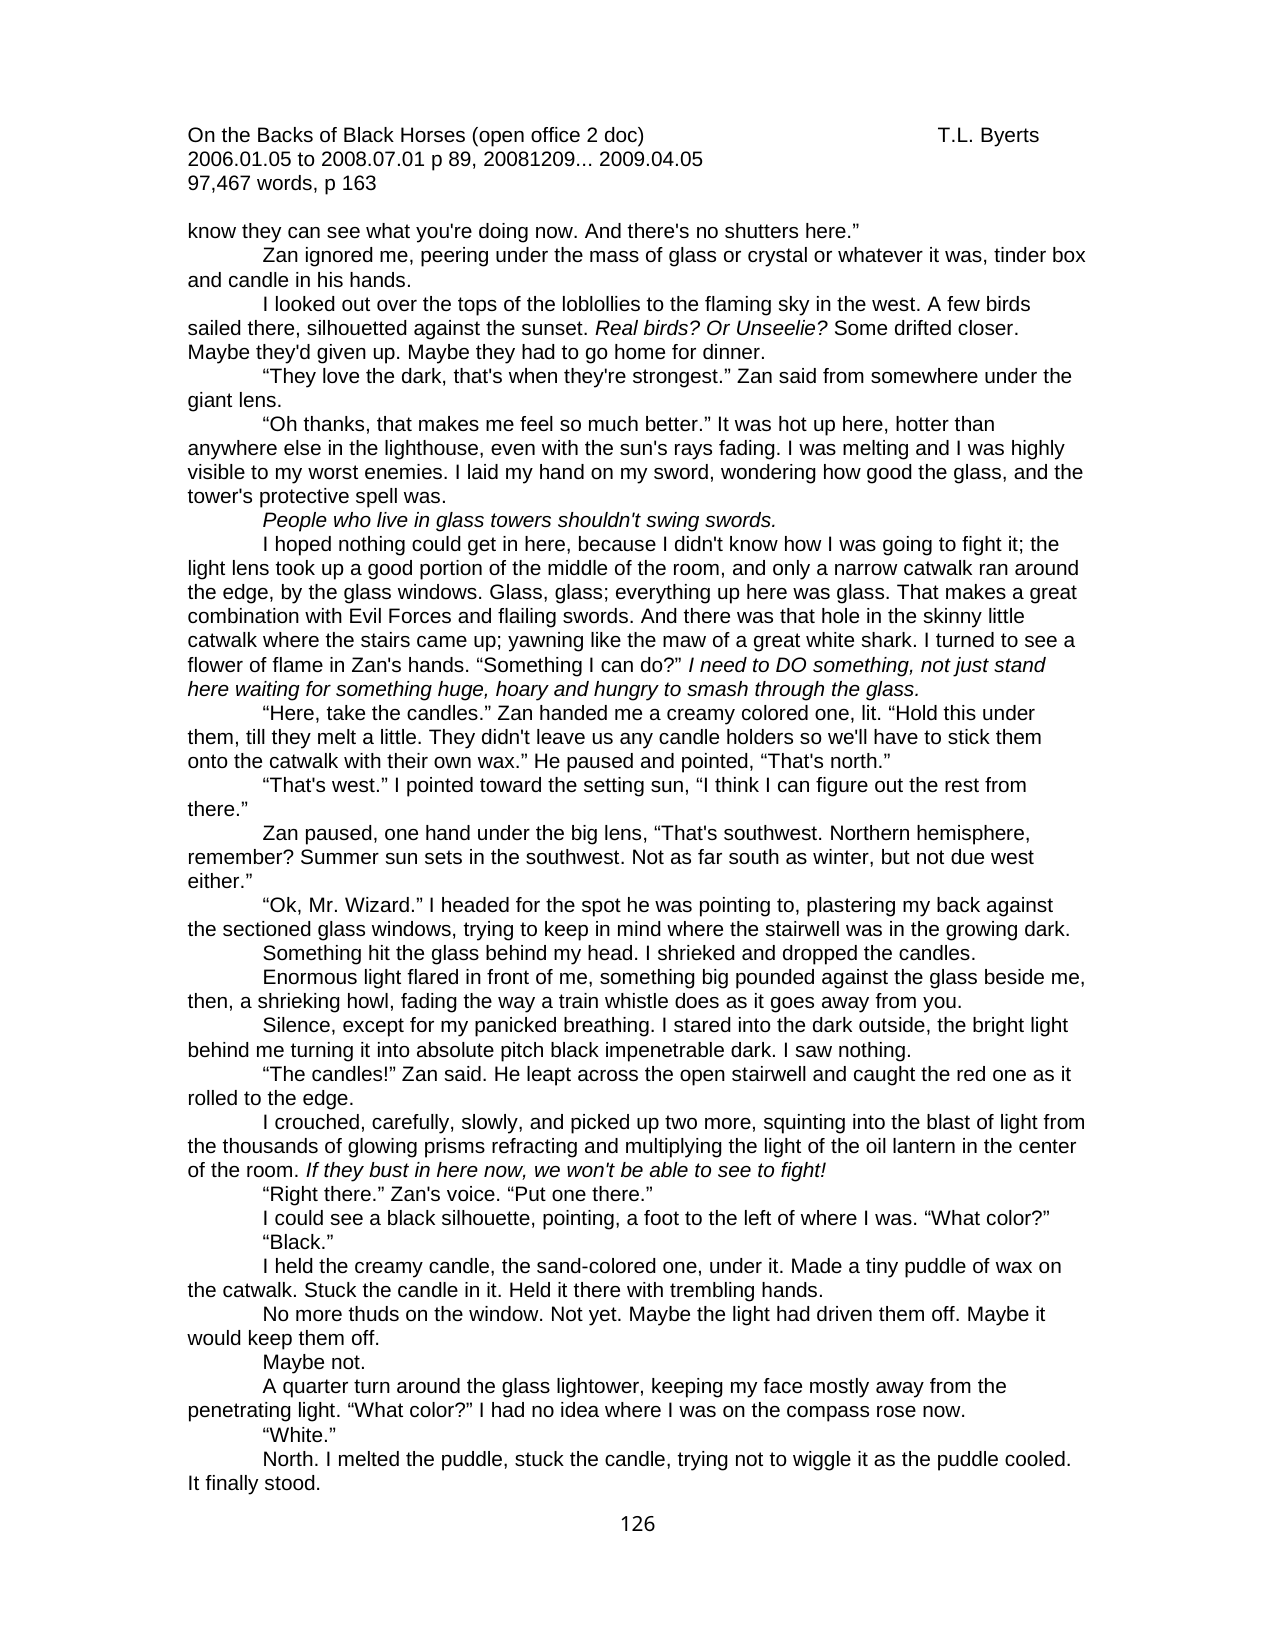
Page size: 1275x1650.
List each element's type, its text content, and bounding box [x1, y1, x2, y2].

text I held the creamy candle, the sand-colored one, under it. Made a tiny puddle of wax on the catwalk. Stuck the candle in it. Held it there with trembling hands. [187, 1254, 1087, 1302]
text Silence, except for my panicked breathing. I stared into the dark outside, the bright light behind me turning it into absolute pitch black impenetrable dark. I saw nothing. [187, 1013, 1087, 1062]
text “Ok, Mr. Wizard.” I headed for the spot he was pointing to, plastering my back against the sectioned glass windows, trying to keep in mind where the stairwell was in the growing dark. [187, 893, 1087, 941]
text “Right there.” Zan's voice. “Put one there.” [187, 1182, 1087, 1206]
text “The candles!” Zan said. He leapt across the open stairwell and caught the red one as it rolled to the edge. [187, 1062, 1087, 1110]
text Zan ignored me, peering under the mass of glass or crystal or whatever it was, tinder box and candle in his hands. [187, 243, 1087, 292]
text Zan paused, one hand under the big lens, “That's southwest. Northern hemisphere, remember? Summer sun sets in the southwest. Not as far south as winter, but not due west either.” [187, 821, 1087, 893]
text No more thuds on the window. Not yet. Maybe the light had driven them off. Maybe it would keep them off. [187, 1302, 1087, 1350]
text “That's west.” I pointed toward the setting sun, “I think I can figure out the rest from there.” [187, 773, 1087, 821]
text Maybe not. [187, 1350, 1087, 1374]
text “Oh thanks, that makes me feel so much better.” It was hot up here, hotter than anywhere else in the lighthouse, even with the sun's rays fading. I was melting and I was highly visible to my worst enemies. I laid my hand on my sword, wondering how good the glass, and the tower's protective spell was. [187, 412, 1087, 508]
text People who live in glass towers shouldn't swing swords. [187, 508, 1087, 532]
text I looked out over the tops of the loblollies to the flaming sky in the west. A few birds sailed there, silhouetted against the sunset. Real birds? Or Unseelie? Some drifted closer. Maybe they'd given up. Maybe they had to go home for dinner. [187, 292, 1087, 364]
text “Here, take the candles.” Zan handed me a creamy colored one, lit. “Hold this under them, till they melt a little. They didn't leave us any candle holders so we'll have to stick them onto the catwalk with their own wax.” He paused and pointed, “That's north.” [187, 701, 1087, 773]
text “White.” [187, 1422, 1087, 1447]
text I could see a black silhouette, pointing, a foot to the left of where I was. “What color?” [187, 1206, 1087, 1230]
text “Black.” [187, 1230, 1087, 1254]
text know they can see what you're doing now. And there's no shutters here.” [187, 219, 1087, 243]
text Enormous light flared in front of me, something big pounded against the glass beside me, then, a shrieking howl, fading the way a train whistle does as it goes away from you. [187, 965, 1087, 1013]
text I hoped nothing could get in here, because I didn't know how I was going to fight it; the light lens took up a good portion of the middle of the room, and only a narrow catwalk ran around the edge, by the glass windows. Glass, glass; everything up here was glass. That makes a great combination with Evil Forces and flailing swords. And there was that hole in the skinny little catwalk where the stairs came up; yawning like the maw of a great white shark. I turned to see a flower of flame in Zan's hands. “Something I can do?” I need to DO something, not just stand here waiting for something huge, hoary and hungry to smash through the glass. [187, 532, 1087, 701]
text Something hit the glass behind my head. I shrieked and dropped the candles. [187, 941, 1087, 965]
text A quarter turn around the glass lightower, keeping my face mostly away from the penetrating light. “What color?” I had no idea where I was on the compass rose now. [187, 1374, 1087, 1422]
text I crouched, carefully, slowly, and picked up two more, squinting into the blast of light from the thousands of glowing prisms refracting and multiplying the light of the oil lantern in the center of the room. If they bust in here now, we won't be able to see to fight! [187, 1110, 1087, 1182]
text “They love the dark, that's when they're strongest.” Zan said from somewhere under the giant lens. [187, 364, 1087, 412]
text North. I melted the puddle, stuck the candle, trying not to wiggle it as the puddle cooled. It finally stood. [187, 1447, 1087, 1495]
